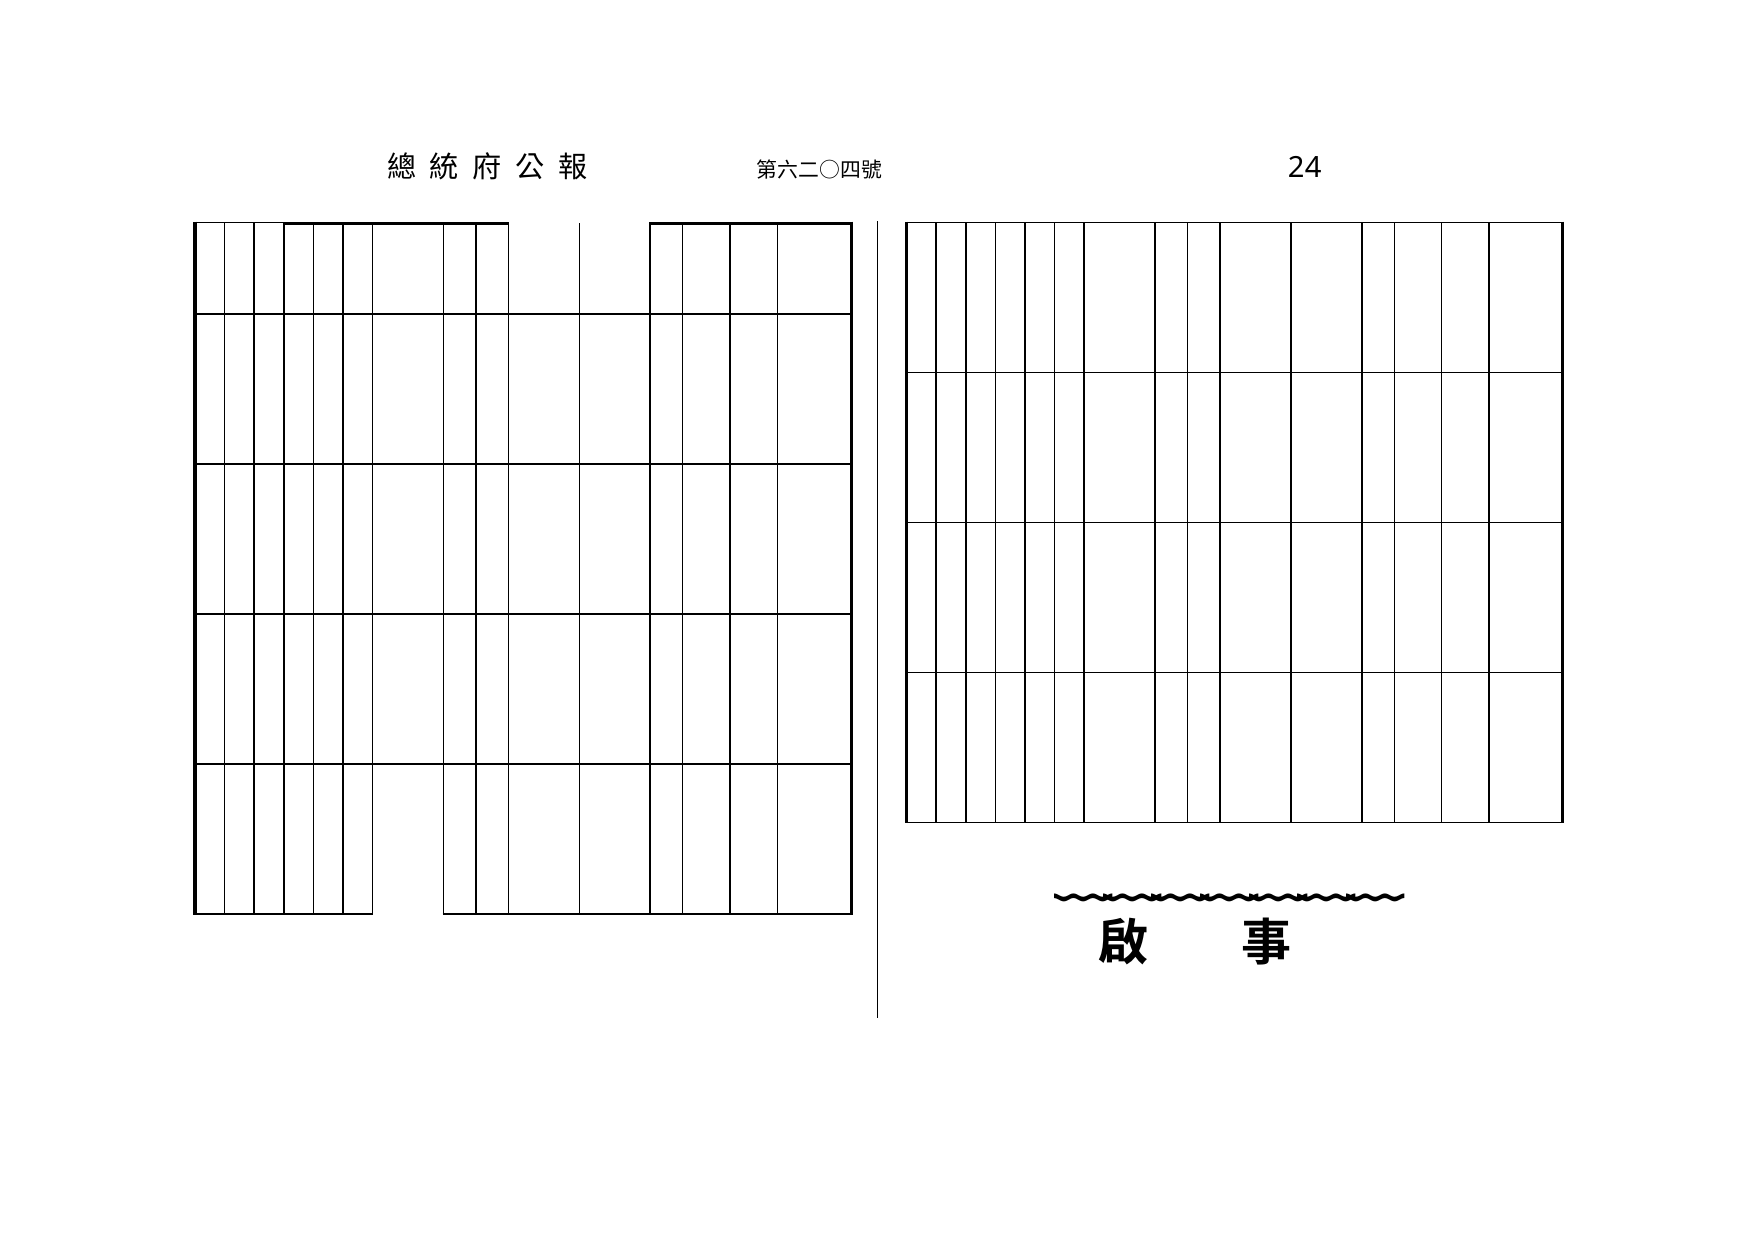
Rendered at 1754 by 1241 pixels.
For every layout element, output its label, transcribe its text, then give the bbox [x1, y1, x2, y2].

table_cell [1536, 523, 1561, 672]
table_cell [420, 315, 443, 463]
table_cell [683, 615, 706, 763]
table_cell [908, 373, 935, 522]
table_cell [731, 765, 754, 913]
table_cell [1513, 223, 1536, 372]
table_cell [1292, 373, 1314, 522]
table_cell [1156, 373, 1187, 522]
table_cell [285, 315, 313, 463]
table_cell [1490, 373, 1512, 522]
table_cell [285, 615, 313, 763]
table_cell [509, 765, 532, 913]
table_cell [580, 615, 603, 763]
table_cell [1221, 673, 1244, 822]
table_header [444, 225, 475, 313]
table_cell [603, 615, 627, 763]
table_cell [444, 465, 475, 613]
table_cell [255, 615, 283, 763]
table_cell [1131, 373, 1154, 522]
table_cell [1244, 373, 1267, 522]
table_cell [1490, 673, 1512, 822]
table_cell [1465, 523, 1488, 672]
table_cell [801, 615, 824, 763]
table_cell [1156, 673, 1187, 822]
table_cell [683, 465, 706, 613]
table_cell [706, 765, 729, 913]
table_cell [197, 223, 224, 313]
table_cell [1513, 523, 1536, 672]
table_cell [477, 315, 508, 463]
table_cell [1490, 223, 1512, 372]
table_cell [1338, 673, 1361, 822]
table_cell [255, 315, 283, 463]
table_cell [396, 315, 420, 463]
table_cell [373, 315, 396, 463]
table_cell [1395, 523, 1418, 672]
table_cell [813, 765, 830, 913]
table_cell [1315, 223, 1338, 372]
table_cell [344, 615, 372, 763]
table_cell [996, 523, 1024, 672]
table_cell [937, 223, 965, 372]
table_cell [1055, 373, 1083, 522]
table_cell [532, 615, 556, 763]
table_cell [1338, 523, 1361, 672]
table_cell [1292, 523, 1314, 672]
table_cell [1363, 673, 1394, 822]
table_cell [396, 465, 420, 613]
table_cell [683, 315, 706, 463]
table_cell [1267, 673, 1290, 822]
table_cell [1221, 223, 1244, 372]
table_cell [1026, 523, 1054, 672]
table_cell [603, 315, 627, 463]
table_header [683, 225, 729, 313]
table_cell [1244, 223, 1267, 372]
table_cell [754, 465, 777, 613]
table_cell [1188, 373, 1219, 522]
table_cell [1418, 673, 1441, 822]
table_header [904, 865, 1051, 902]
table_cell [731, 615, 754, 763]
table_cell [1418, 523, 1441, 672]
table_cell [314, 615, 342, 763]
table_cell [556, 765, 579, 913]
table_cell [627, 465, 649, 613]
table_cell [509, 222, 579, 313]
table_cell [1267, 223, 1290, 372]
table_cell [825, 615, 850, 763]
table_cell [1363, 373, 1394, 522]
table_cell [801, 315, 824, 463]
table_cell [1085, 223, 1108, 372]
table_cell [1188, 673, 1219, 822]
table_cell [1055, 223, 1083, 372]
table_cell [627, 615, 649, 763]
table_cell [754, 765, 777, 913]
table_header [778, 225, 850, 313]
table_cell [1395, 223, 1418, 372]
table_cell [556, 615, 579, 763]
table_cell [1188, 223, 1219, 372]
table_cell [908, 523, 935, 672]
table_cell [255, 765, 283, 913]
table_cell [314, 315, 342, 463]
table_cell [706, 315, 729, 463]
table_cell [1085, 523, 1108, 672]
table_cell [706, 465, 729, 613]
table_cell 啟事 [1051, 902, 1564, 975]
table_cell [1338, 373, 1361, 522]
table_cell [651, 465, 682, 613]
table_cell [373, 465, 396, 613]
table_cell [579, 222, 649, 313]
table_header [314, 225, 342, 313]
table_cell [731, 315, 754, 463]
table_cell [778, 765, 795, 913]
table_cell [996, 673, 1024, 822]
table_cell [1442, 523, 1465, 672]
table_cell [1363, 523, 1394, 672]
table_cell [967, 523, 995, 672]
table_cell [1131, 673, 1154, 822]
table_cell [1395, 673, 1418, 822]
table_cell [1315, 373, 1338, 522]
table_cell [556, 315, 579, 463]
table_cell [580, 315, 603, 463]
table_cell [1465, 673, 1488, 822]
table_cell [1465, 373, 1488, 522]
table_cell [285, 465, 313, 613]
table_cell [509, 615, 532, 763]
table_cell [225, 615, 253, 763]
table_cell [1338, 223, 1361, 372]
table_header [651, 225, 682, 313]
table_header [373, 225, 443, 313]
table_cell [1085, 673, 1108, 822]
table_cell [344, 315, 372, 463]
table_cell [603, 765, 627, 913]
table_cell [1363, 223, 1394, 372]
table_cell [225, 223, 253, 313]
table_cell [1108, 373, 1131, 522]
table_cell [444, 615, 475, 763]
table_cell [225, 765, 253, 913]
table_cell [825, 315, 850, 463]
table_cell [754, 615, 777, 763]
table_cell [937, 673, 965, 822]
table_cell [1442, 373, 1465, 522]
table_cell [651, 615, 682, 763]
table_cell [314, 465, 342, 613]
table_cell [1418, 223, 1441, 372]
table_cell [1418, 373, 1441, 522]
table_cell [996, 373, 1024, 522]
table_cell [1085, 373, 1108, 522]
table_cell [1055, 523, 1083, 672]
table_cell [255, 223, 283, 313]
table_cell [396, 615, 420, 763]
table_cell [1442, 223, 1465, 372]
table_cell [477, 615, 508, 763]
table_cell [1156, 223, 1187, 372]
table_cell [651, 315, 682, 463]
table_cell [314, 765, 342, 913]
table_cell [197, 765, 224, 913]
table_cell [373, 615, 396, 763]
table_cell [509, 315, 532, 463]
table_cell [556, 465, 579, 613]
table_cell [580, 765, 603, 913]
table_cell [967, 373, 995, 522]
table_cell [1395, 373, 1418, 522]
table_cell [477, 465, 508, 613]
table_cell [444, 765, 475, 913]
table_cell [1513, 373, 1536, 522]
table_cell [420, 465, 443, 613]
table_cell [1315, 523, 1338, 672]
table_cell [967, 673, 995, 822]
table_cell [580, 465, 603, 613]
table_cell [908, 673, 935, 822]
table_cell [1026, 673, 1054, 822]
table_cell [825, 465, 850, 613]
table_cell [344, 765, 372, 913]
table_cell [1465, 223, 1488, 372]
table_cell [706, 615, 729, 763]
table_cell [1292, 223, 1314, 372]
table_cell [1536, 673, 1561, 822]
table_cell [255, 465, 283, 613]
table_cell [1536, 223, 1561, 372]
table_cell [627, 315, 649, 463]
table_cell [1315, 673, 1338, 822]
table_cell [197, 615, 224, 763]
table_header [285, 225, 313, 313]
table_cell [197, 315, 224, 463]
table_cell [1292, 673, 1314, 822]
table_cell [1156, 523, 1187, 672]
table_cell [420, 765, 443, 913]
table_cell [509, 465, 532, 613]
table_cell [1267, 373, 1290, 522]
table_cell [1442, 673, 1465, 822]
table_cell [778, 315, 801, 463]
table_cell [683, 765, 706, 913]
table_cell [197, 465, 224, 613]
table_cell [627, 765, 649, 913]
table_cell [1026, 373, 1054, 522]
table_cell [937, 373, 965, 522]
table_cell [1131, 523, 1154, 672]
table_cell [396, 765, 420, 913]
table_cell [754, 315, 777, 463]
table_cell [1108, 523, 1131, 672]
table_cell [1108, 223, 1131, 372]
table_cell [285, 765, 313, 913]
table_cell [1267, 523, 1290, 672]
table_cell [795, 765, 813, 913]
table_cell [477, 765, 508, 913]
table_header [477, 225, 508, 313]
table_cell [1536, 373, 1561, 522]
table_cell [801, 465, 824, 613]
table_cell [1490, 523, 1512, 672]
table_cell [778, 465, 801, 613]
table_cell [908, 223, 935, 372]
table_cell [967, 223, 995, 372]
table_cell [532, 765, 556, 913]
table_cell [937, 523, 965, 672]
table_cell [1221, 523, 1244, 672]
table_cell [532, 315, 556, 463]
table_header ﹏﹏﹏﹏﹏﹏﹏ [1051, 865, 1564, 902]
table_cell [603, 465, 627, 613]
table_cell [830, 765, 850, 913]
table_header [731, 225, 777, 313]
table_cell [1108, 673, 1131, 822]
table_cell [1244, 523, 1267, 672]
table_cell [1244, 673, 1267, 822]
table_cell [344, 465, 372, 613]
table_cell [904, 902, 1051, 975]
table_cell [996, 223, 1024, 372]
table_cell [420, 615, 443, 763]
table_cell [225, 315, 253, 463]
table_cell [1026, 223, 1054, 372]
table_cell [1055, 673, 1083, 822]
table_cell [532, 465, 556, 613]
table_cell [373, 765, 396, 913]
table_cell [1221, 373, 1244, 522]
table_cell [778, 615, 801, 763]
table_cell [651, 765, 682, 913]
table_cell [1131, 223, 1154, 372]
table_cell [1513, 673, 1536, 822]
table_cell [731, 465, 754, 613]
table_cell [225, 465, 253, 613]
table_cell [1188, 523, 1219, 672]
table_header [344, 225, 372, 313]
table_cell [444, 315, 475, 463]
